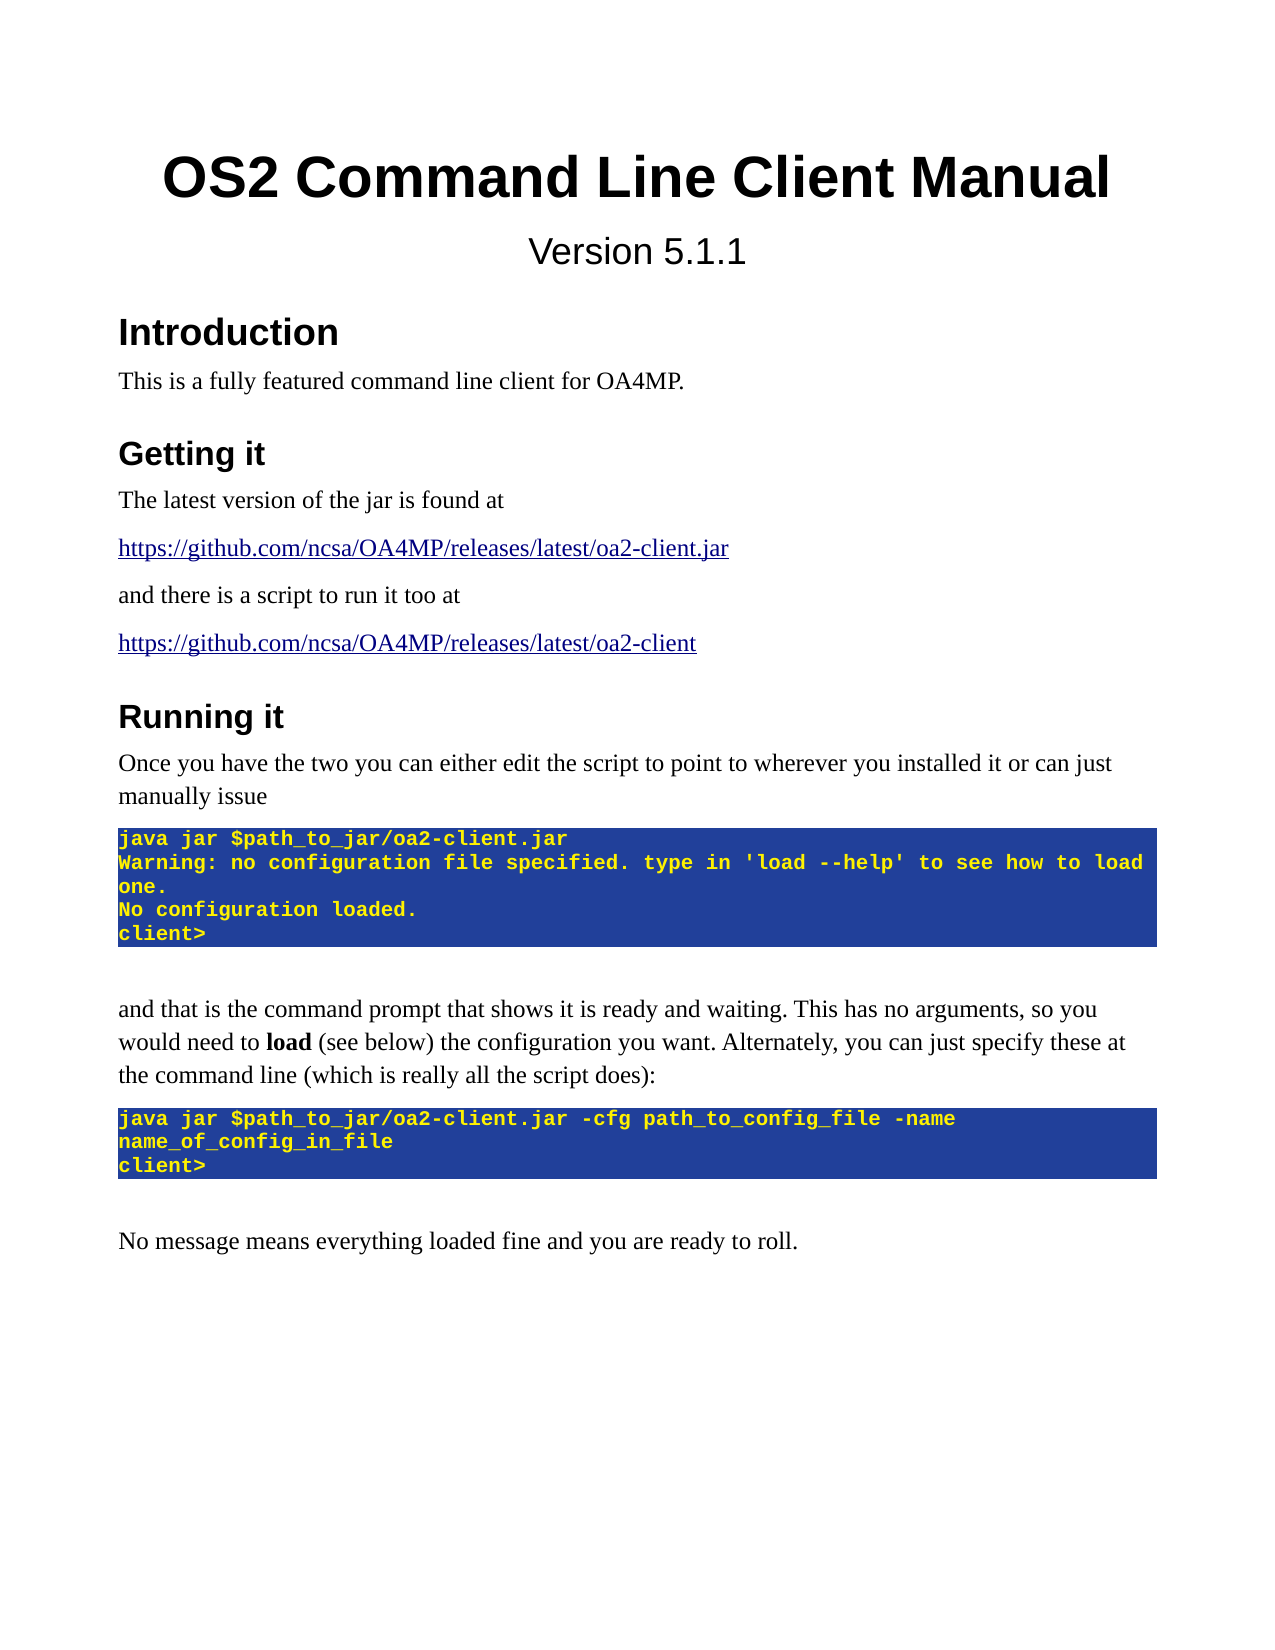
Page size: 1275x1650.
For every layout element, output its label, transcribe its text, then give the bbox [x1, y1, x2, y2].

text No message means everything loaded fine and you are ready to roll. [118, 1226, 1157, 1255]
text java jar $path_to_jar/oa2-client.jar -cfg path_to_config_file -name name_of_config_in_file [118, 1108, 1157, 1155]
text java jar $path_to_jar/oa2-client.jar [118, 828, 1157, 852]
title OS2 Command Line Client Manual [118, 143, 1157, 210]
subtitle Introduction [118, 309, 1157, 353]
text No configuration loaded. [118, 899, 1157, 923]
text The latest version of the jar is found at [118, 485, 1157, 514]
subtitle Getting it [118, 434, 1157, 473]
text and there is a script to run it too at [118, 581, 1157, 609]
text https://github.com/ncsa/OA4MP/releases/latest/oa2-client.jar [118, 533, 1157, 562]
subtitle Version 5.1.1 [118, 229, 1157, 272]
text This is a fully featured command line client for OA4MP. [118, 366, 1157, 394]
subtitle Running it [118, 697, 1157, 735]
text Warning: no configuration file specified. type in 'load --help' to see how to load one. [118, 852, 1157, 899]
text client> [118, 923, 1157, 947]
text https://github.com/ncsa/OA4MP/releases/latest/oa2-client [118, 628, 1157, 657]
text Once you have the two you can either edit the script to point to wherever you installed it or can just manually issue [118, 748, 1157, 809]
text client> [118, 1155, 1157, 1179]
text and that is the command prompt that shows it is ready and waiting. This has no arguments, so you would need to load (see below) the configuration you want. Alternately, you can just specify these at the command line (which is really all the script does): [118, 994, 1157, 1089]
